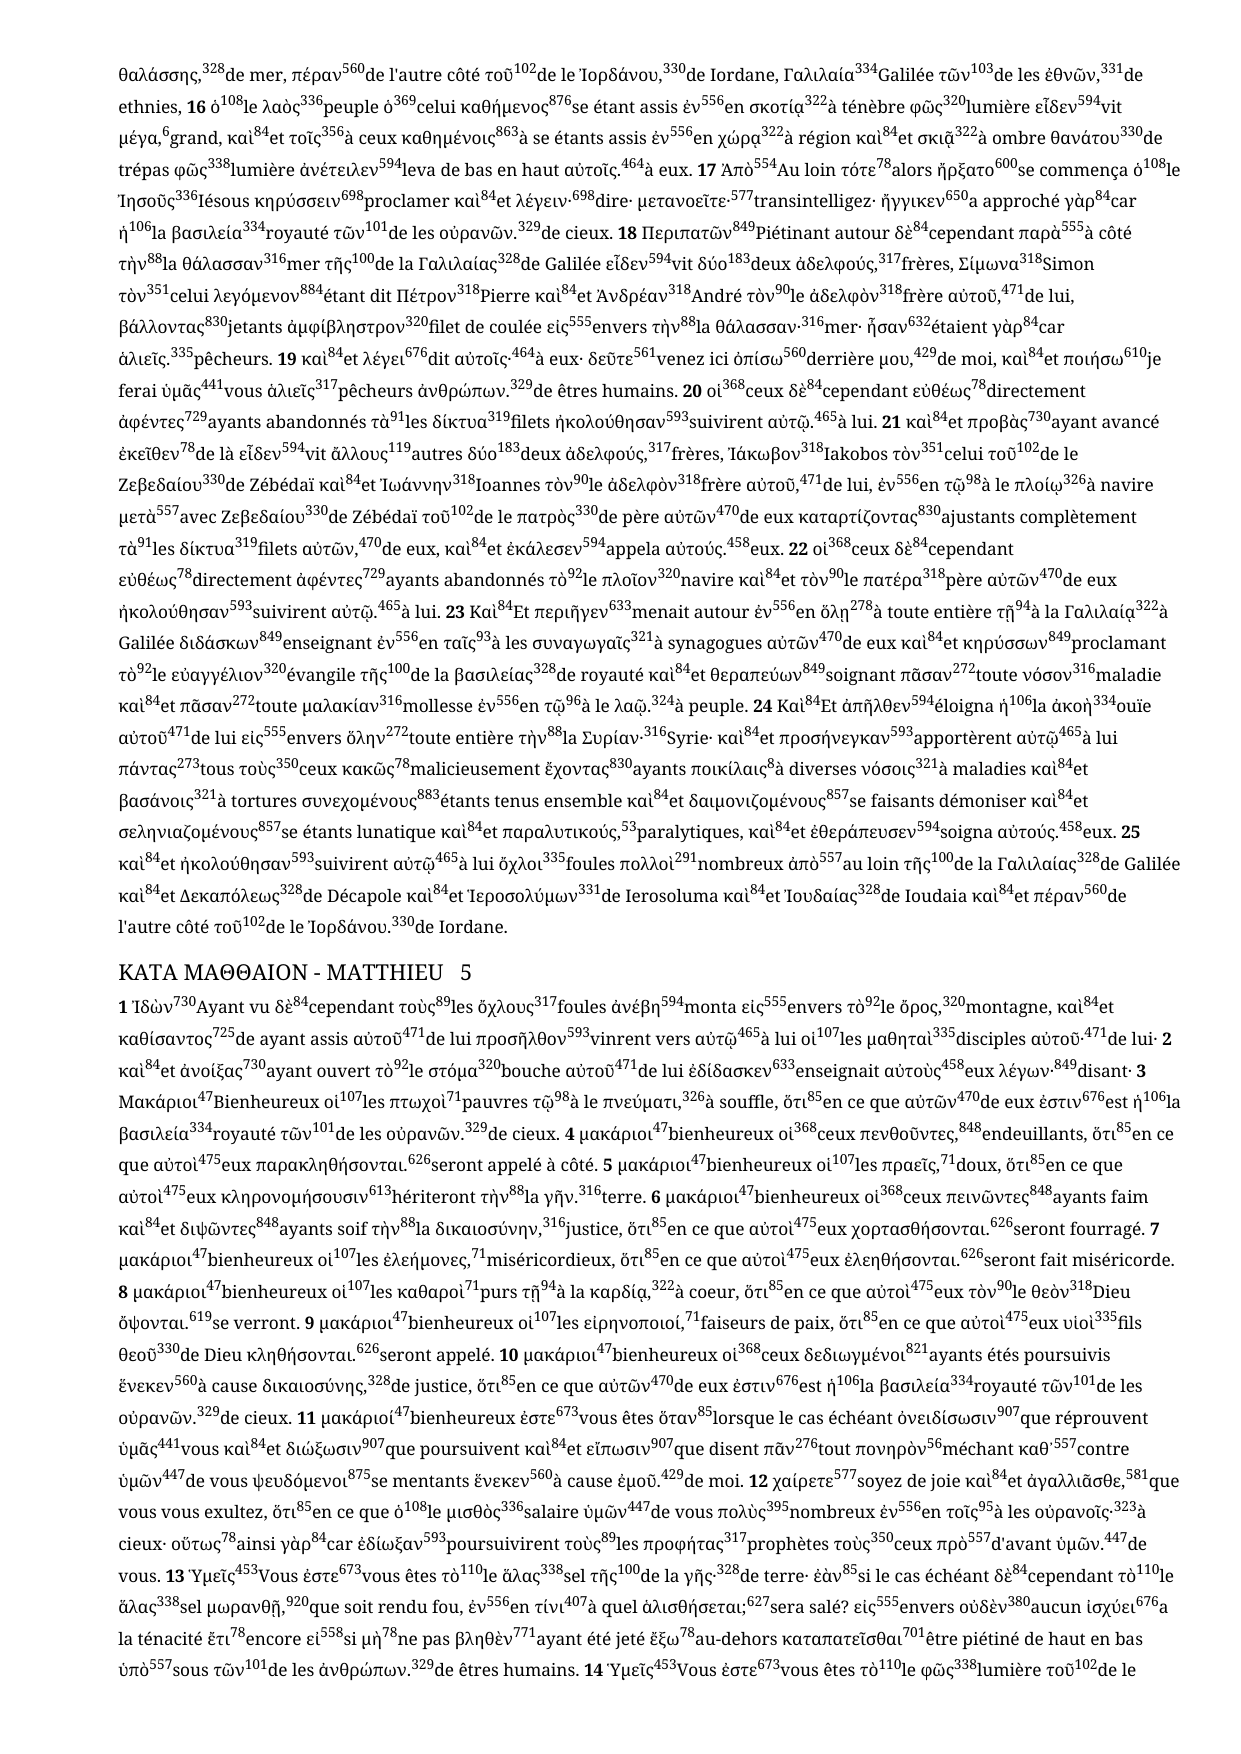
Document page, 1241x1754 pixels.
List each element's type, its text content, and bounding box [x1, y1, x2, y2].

text 1 Ἰδὼν730Ayant vu δὲ84cependant τοὺς89les ὄχλους317foules ἀνέβη594monta εἰς555envers τὸ92le ὄρος,320montagne, καὶ84et καθίσαντος725de ayant assis αὐτοῦ471de lui προσῆλθον593vinrent vers αὐτῷ465à lui οἱ107les μαθηταὶ335disciples αὐτοῦ·471de lui· 2 καὶ84et ἀνοίξας730ayant ouvert τὸ92le στόμα320bouche αὐτοῦ471de lui ἐδίδασκεν633enseignait αὐτοὺς458eux λέγων·849disant· 3 Μακάριοι47Bienheureux οἱ107les πτωχοὶ71pauvres τῷ98à le πνεύματι,326à souffle, ὅτι85en ce que αὐτῶν470de eux ἐστιν676est ἡ106la βασιλεία334royauté τῶν101de les οὐρανῶν.329de cieux. 4 μακάριοι47bienheureux οἱ368ceux πενθοῦντες,848endeuillants, ὅτι85en ce que αὐτοὶ475eux παρακληθήσονται.626seront appelé à côté. 5 μακάριοι47bienheureux οἱ107les πραεῖς,71doux, ὅτι85en ce que αὐτοὶ475eux κληρονομήσουσιν613hériteront τὴν88la γῆν.316terre. 6 μακάριοι47bienheureux οἱ368ceux πεινῶντες848ayants faim καὶ84et διψῶντες848ayants soif τὴν88la δικαιοσύνην,316justice, ὅτι85en ce que αὐτοὶ475eux χορτασθήσονται.626seront fourragé. 7 μακάριοι47bienheureux οἱ107les ἐλεήμονες,71miséricordieux, ὅτι85en ce que αὐτοὶ475eux ἐλεηθήσονται.626seront fait miséricorde. 8 μακάριοι47bienheureux οἱ107les καθαροὶ71purs τῇ94à la καρδίᾳ,322à coeur, ὅτι85en ce que αὐτοὶ475eux τὸν90le θεὸν318Dieu ὄψονται.619se verront. 9 μακάριοι47bienheureux οἱ107les εἰρηνοποιοί,71faiseurs de paix, ὅτι85en ce que αὐτοὶ475eux υἱοὶ335fils θεοῦ330de Dieu κληθήσονται.626seront appelé. 10 μακάριοι47bienheureux οἱ368ceux δεδιωγμένοι821ayants étés poursuivis ἕνεκεν560à cause δικαιοσύνης,328de justice, ὅτι85en ce que αὐτῶν470de eux ἐστιν676est ἡ106la βασιλεία334royauté τῶν101de les οὐρανῶν.329de cieux. 11 μακάριοί47bienheureux ἐστε673vous êtes ὅταν85lorsque le cas échéant ὀνειδίσωσιν907que réprouvent ὑμᾶς441vous καὶ84et διώξωσιν907que poursuivent καὶ84et εἴπωσιν907que disent πᾶν276tout πονηρὸν56méchant καθ᾽557contre ὑμῶν447de vous ψευδόμενοι875se mentants ἕνεκεν560à cause ἐμοῦ.429de moi. 12 χαίρετε577soyez de joie καὶ84et ἀγαλλιᾶσθε,581que vous vous exultez, ὅτι85en ce que ὁ108le μισθὸς336salaire ὑμῶν447de vous πολὺς395nombreux ἐν556en τοῖς95à les οὐρανοῖς·323à cieux· οὕτως78ainsi γὰρ84car ἐδίωξαν593poursuivirent τοὺς89les προφήτας317prophètes τοὺς350ceux πρὸ557d'avant ὑμῶν.447de vous. 13 Ὑμεῖς453Vous ἐστε673vous êtes τὸ110le ἅλας338sel τῆς100de la γῆς·328de terre· ἐὰν85si le cas échéant δὲ84cependant τὸ110le ἅλας338sel μωρανθῇ,920que soit rendu fou, ἐν556en τίνι407à quel ἁλισθήσεται;627sera salé? εἰς555envers οὐδὲν380aucun ἰσχύει676a la ténacité ἔτι78encore εἰ558si μὴ78ne pas βληθὲν771ayant été jeté ἔξω78au-dehors καταπατεῖσθαι701être piétiné de haut en bas ὑπὸ557sous τῶν101de les ἀνθρώπων.329de êtres humains. 14 Ὑμεῖς453Vous ἐστε673vous êtes τὸ110le φῶς338lumière τοῦ102de le κόσμου.330de monde. οὐ78non δύναται682se peut πόλις334cité κρυβῆναι692être caché ἐπάνω560sur le haut ὄρους332de montagne κειμένη·874se couchante· 15 οὐδὲ84non cependant καίουσιν675allument λύχνον318chandelle καὶ84et τιθέασιν675posent αὐτὸν459lui ὑπὸ555sous τὸν90le μόδιον318muid ἀλλ᾽84mais ἐπὶ555sur τὴν88la λυχνίαν,316chandelier, καὶ84et λάμπει676brille πᾶσιν279à tous τοῖς356à ceux ἐν556en τῇ94à la οἰκίᾳ.322à maison d'habitation. 16 οὕτως78ainsi λαμψάτω564brille τὸ110le φῶς338lumière ὑμῶν447de vous ἔμπροσθεν560en devers τῶν101de les ἀνθρώπων,329de êtres humains, ὅπως85de telle manière que ἴδωσιν907que voient ὑμῶν447de vous τὰ91les καλὰ5beaux ἔργα319travaux καὶ84et δοξάσωσιν907que glorifient τὸν90le πατέρα318père ὑμῶν447de vous τὸν351celui ἐν556en τοῖς95à les οὐρανοῖς.323à cieux. 17 Μὴ78Ne pas νομίσητε905que vous fassiez loi ὅτι85en ce que ἦλθον590je vins καταλῦσαι689délier vers le bas τὸν90le νόμον318loi ἢ84ou τοὺς89les προφήτας·317prophètes· οὐκ84non ἦλθον590je vins καταλῦσαι689délier vers le bas ἀλλὰ84mais πληρῶσαι.689faire plénitude. 18 ἀμὴν309amen γὰρ84car λέγω672je dis ὑμῖν·444à vous· ἕως85jusqu'à ce que ἂν345le cas échéant παρέλθῃ908que passe à côté ὁ108le οὐρανὸς336ciel καὶ84et ἡ106la γῆ,334terre, ἰῶτα338iota ἓν204un ἢ84ou μία200une κεραία334pointe οὐ78non μὴ78ne pas παρέλθῃ908que passe à côté ἀπὸ557au loin τοῦ102de le νόμου,330de loi, ἕως85jusqu'à ce que ἂν345le cas échéant πάντα396tous γένηται.914que se devienne. 19 ὃς505lequel ἐὰν345si le cas échéant οὖν84donc λύσῃ908que délie μίαν52une τῶν99de les ἐντολῶν327de commandements τούτων152de celles-ci τῶν99de les ἐλαχίστων14de moindres καὶ84et διδάξῃ908que enseigne οὕτως78ainsi τοὺς89les ἀνθρώπους,317êtres humains, ἐλάχιστος48moindre κληθήσεται627sera appelé ἐν556en τῇ94à la βασιλείᾳ322à royauté τῶν101de les οὐρανῶν·329de cieux· ὃς505lequel δ᾽84cependant ἂν345le cas échéant ποιήσῃ908que fasse καὶ84et διδάξῃ,908que enseigne, οὗτος369celui-ci μέγας48grand κληθήσεται627sera appelé ἐν556en τῇ94à la βασιλείᾳ322à royauté τῶν101de les οὐρανῶν.329de cieux. 20 Λέγω672Je dis γὰρ84car ὑμῖν444à vous ὅτι85en ce que ἐὰν85si le cas échéant μὴ78ne pas περισσεύσῃ908que surabonde ὑμῶν447de vous ἡ106la δικαιοσύνη334justice πλεῖον56plus nombreusement τῶν101de les γραμματέων329de scribes καὶ84et Φαρισαίων,329de Pharisiens, οὐ78non μὴ78ne pas εἰσέλθητε905que vous veniez à l'intérieur εἰς555envers τὴν88la βασιλείαν316royauté τῶν101de les οὐρανῶν.329de cieux. 21 Ἠκούσατε591Vous écoutâtes ὅτι85en ce que ἐρρέθη608fut dit τοῖς95à les ἀρχαίοις·59à originaires· οὐ78non φονεύσεις·612tu meurtriras· ὃς505lequel δ᾽84cependant ἂν345le cas échéant φονεύσῃ,908que meurtrisse, ἔνοχος48tenu au-dedans ἔσται620se sera τῇ94à la κρίσει.322à jugement. 22 ἐγὼ436moi δὲ84cependant λέγω672je dis ὑμῖν444à vous ὅτι85en ce que πᾶς395tout ὁ369celui ὀργιζόμενος900étant mis en colère τῷ96à le ἀδελφῷ324à frère αὐτοῦ471de lui ἔνοχος48tenu au-dedans ἔσται620se sera τῇ94à la κρίσει·322à jugement· ὃς505lequel δ᾽84cependant ἂν345le cas échéant εἴπῃ908que dise τῷ96à le ἀδελφῷ324à frère αὐτοῦ·471de lui· ῥακά,346Raka, ἔνοχος48tenu au-dedans ἔσται620se sera τῷ98à le συνεδρίῳ·326à sanhédrin· ὃς505lequel δ᾽84cependant ἂν345le cas échéant εἴπῃ·908que dise· μωρέ,77fou, ἔνοχος48tenu au-dedans ἔσται620se sera εἰς555envers τὴν88la γέενναν316géhenne τοῦ104de le πυρός.332de feu. 23 Ἐὰν85Si le cas échéant οὖν84donc προσφέρῃς928que tu apportes τὸ92le δῶρόν320don σου448de toi ἐπὶ555sur τὸ92le θυσιαστήριον320autel des sacrifices κἀκεῖ78et là μνησθῇς918que tu sois mémorisé ὅτι85en ce que ὁ108le ἀδελφός336frère σου448de toi ἔχει676a τι380un quelconque κατὰ557contre σοῦ,448de toi, 24 ἄφες562abandonne ἐκεῖ78là τὸ92le δῶρόν320don σου448de toi ἔμπροσθεν560en devers τοῦ104de le θυσιαστηρίου332de autel des sacrifices καὶ84et ὕπαγε578dirige en arrière πρῶτον78premièrement διαλλάγηθι571sois échangé au-travers τῷ96à le ἀδελφῷ324à frère σου,448de toi, καὶ84et τότε78alors ἐλθὼν730ayant venu πρόσφερε578apporte τὸ92le δῶρόν320don σου.448de toi. 25 Ἴσθι578Sois εὐνοῶν849intelligeant bien τῷ96à le ἀντιδίκῳ324à adversaire σου448de toi ταχύ,78promptement, ἕως560jusqu'à ce que ὅτου499de lequel un quelconque εἶ674tu es μετ᾽557avec αὐτοῦ471de lui ἐν556en τῇ94à la ὁδῷ,322à chemin, μήποτέ85de peur que σε442toi παραδῷ908que livre ὁ108le ἀντίδικος336adversaire τῷ96à le κριτῇ324à juge καὶ84et ὁ108le κριτὴς336juge τῷ96à le ὑπηρέτῃ324à ministre καὶ84et εἰς555envers φυλακὴν316gardiennage βληθήσῃ·625tu seras jeté· 26 ἀμὴν309amen λέγω672je dis σοι,445à toi, οὐ78non μὴ78ne pas ἐξέλθῃς906que tu sortes ἐκεῖθεν,78de là, ἕως85jusqu'à ce que ἂν345le cas échéant ἀποδῷς906que tu redonnes τὸν90le ἔσχατον207dernier κοδράντην.318quadrant. 27 Ἠκούσατε591Vous écoutâtes ὅτι85en ce que ἐρρέθη·608fut dit· οὐ78non μοιχεύσεις.612tu adultéreras. 28 ἐγὼ436moi δὲ84cependant λέγω672je dis ὑμῖν444à vous ὅτι85en ce que πᾶς395tout ὁ369celui βλέπων849regardant γυναῖκα316femme πρὸς555vers τὸ353ce ἐπιθυμῆσαι689désirer en fureur αὐτὴν457elle ἤδη78déjà ἐμοίχευσεν594adultéra αὐτὴν457elle ἐν556en τῇ94à la καρδίᾳ322à coeur αὐτοῦ.471de lui. 29 Εἰ85Si δὲ84cependant ὁ108le ὀφθαλμός336oeil σου448de toi ὁ108le δεξιὸς23droit σκανδαλίζει676scandalise σε,442toi, ἔξελε562extrais αὐτὸν459lui καὶ84et βάλε562jette ἀπὸ557au loin σοῦ·448de toi· συμφέρει676est opportun γάρ84car σοι445à toi ἵνα85afin que ἀπόληται914que se perde au loin ἓν74un τῶν103de les μελῶν331de membres σου448de toi καὶ84et μὴ78ne pas ὅλον294tout entier τὸ110le σῶμά338corps σου448de toi βληθῇ920que soit jeté εἰς555envers γέενναν.316géhenne. 30 καὶ84et εἰ85si ἡ106la δεξιά70droite σου448de toi χεὶρ334main σκανδαλίζει676scandalise σε,442toi, ἔκκοψον562coupe à l'excès αὐτὴν457elle καὶ84et βάλε562jette ἀπὸ557au loin σοῦ·448de toi· συμφέρει676est opportun γάρ84car σοι445à toi ἵνα85afin que ἀπόληται914que se perde au loin ἓν74un τῶν103de les μελῶν331de membres σου448de toi καὶ84et μὴ78ne pas ὅλον294tout entier τὸ110le σῶμά338corps σου448de toi εἰς555envers γέενναν316géhenne ἀπέλθῃ.908que éloigne. 31 Ἐρρέθη608Fut dit δέ·84cependant· ὃς505lequel ἂν345le cas échéant ἀπολύσῃ908que délie au loin τὴν88la γυναῖκα316femme αὐτοῦ,471de lui, δότω564donne αὐτῇ463à elle ἀποστάσιον.320objet d'apostasie. 32 ἐγὼ436moi δὲ84cependant λέγω672je dis ὑμῖν444à vous ὅτι85en ce que πᾶς395tout ὁ369celui ἀπολύων849déliant au loin τὴν88la γυναῖκα316femme αὐτοῦ471de lui παρεκτὸς560hormis λόγου330de discours πορνείας328de pornation ποιεῖ676fait αὐτὴν457elle μοιχευθῆναι,692être adultéré, καὶ84et ὃς505lequel ἐὰν345si le cas échéant ἀπολελυμένην803ayante étée déliée au loin γαμήσῃ,908que marie, μοιχᾶται.682se fait adultère. 33 Πάλιν78De nouveau ἠκούσατε591vous écoutâtes ὅτι85en ce que ἐρρέθη608fut dit τοῖς95à les ἀρχαίοις·59à originaires· οὐκ78non ἐπιορκήσεις,612tu surpasseras serment, ἀποδώσεις612tu redonneras δὲ84cependant τῷ96à le κυρίῳ324à Maître τοὺς89les ὅρκους317serments σου.448de toi. 34 ἐγὼ436moi δὲ84cependant λέγω672je dis ὑμῖν444à vous μὴ78ne pas ὀμόσαι689jurer ὅλως·78entièrement· μήτε84et ni ἐν556en τῷ96à le οὐρανῷ,324à ciel, ὅτι85en ce que θρόνος336trône ἐστὶν676est τοῦ102de le θεοῦ,330de Dieu, 35 μήτε84et ni ἐν556en τῇ94à la γῇ,322à terre, ὅτι85en ce que ὑποπόδιόν338sous-pied ἐστιν676est τῶν101de les ποδῶν329de pieds αὐτοῦ,471de lui, μήτε84et ni εἰς555envers Ἱεροσόλυμα,319Ierosoluma, ὅτι85en ce que πόλις334cité ἐστὶν676est τοῦ102de le μεγάλου17de grand βασιλέως,330de roi, 36 μήτε84et ni ἐν556en τῇ94à la κεφαλῇ322à tête σου448de toi ὀμόσῃς,906que tu jures, ὅτι85en ce que οὐ78non δύνασαι680tu te peux μίαν182une τρίχα316cheveu λευκὴν2blanche ποιῆσαι689faire ἢ84ou μέλαιναν.52noire. 37 ἔστω580soit δὲ84cependant ὁ108le λόγος336discours ὑμῶν447de vous ναὶ338oui ναί,338oui, οὒ338non οὔ·338non· τὸ110le δὲ84cependant περισσὸν74surabondant τούτων364de ceux-ci ἐκ557hors τοῦ102de le πονηροῦ66de méchant ἐστιν.676est. 38 Ἠκούσατε591Vous écoutâtes ὅτι85en ce que ἐρρέθη·608fut dit· ὀφθαλμὸν318oeil ἀντὶ557en échange ὀφθαλμοῦ330de oeil καὶ84et ὀδόντα318dent ἀντὶ557en échange ὀδόντος.330de dent. 39 ἐγὼ436moi δὲ84cependant λέγω672je dis ὑμῖν444à vous μὴ78ne pas ἀντιστῆναι689dresser contre τῷ96à le πονηρῷ·60à méchant· ἀλλ᾽84mais ὅστις505lequel un quelconque σε442toi ῥαπίζει676gifle εἰς555envers τὴν88la δεξιὰν2droite σιαγόνα,316mâchoire, στρέψον562tourne αὐτῷ465à lui καὶ78aussi τὴν88la ἄλλην·376autre· 40 καὶ84et τῷ357à celui θέλοντί837à voulant σοι445à toi κριθῆναι692être jugé καὶ84et τὸν90le χιτῶνά318chiton σου448de toi λαβεῖν,689prendre, ἄφες562abandonne αὐτῷ465à lui καὶ78aussi τὸ252le ἱμάτιον·320himation· 41 καὶ84et ὅστις505lequel un quelconque σε442toi ἀγγαρεύσει614réquisitionnera μίλιον320mille ἕν,186un, ὕπαγε578dirige en arrière μετ᾽557avec αὐτοῦ471de lui δύο.55deux. 42 τῷ357à celui αἰτοῦντί837à demandant σε442toi δός,562donne, καὶ84et τὸν351celui θέλοντα831voulant ἀπὸ557au loin σοῦ448de toi δανίσασθαι691se prêter μὴ78ne pas ἀποστραφῇς.918que tu sois détourné au loin. 43 Ἠκούσατε591Vous écoutâtes ὅτι85en ce que ἐρρέθη·608fut dit· ἀγαπήσεις612tu aimeras τὸν90le πλησίον54prochain σου448de toi καὶ84et μισήσεις612tu haïras τὸν90le ἐχθρόν54ennemi σου.448de toi. 44 ἐγὼ436moi δὲ84cependant λέγω672je dis ὑμῖν·444à vous· ἀγαπᾶτε577aimez τοὺς89les ἐχθροὺς53ennemis ὑμῶν447de vous καὶ84et προσεύχεσθε581que vous vous priez ὑπὲρ557au-dessus τῶν362de ceux διωκόντων842de poursuivants ὑμᾶς,441vous, 45 ὅπως85de telle manière que γένησθε911que vous vous deveniez υἱοὶ335fils τοῦ102de le πατρὸς330de père ὑμῶν447de vous τοῦ499de celui ἐν556en οὐρανοῖς,323à cieux, ὅτι85en ce que τὸν90le ἥλιον318soleil αὐτοῦ471de lui ἀνατέλλει676lève de bas en haut ἐπὶ555sur πονηροὺς53méchants καὶ84et ἀγαθοὺς53bons καὶ84et βρέχει676pleut ἐπὶ555sur δικαίους53justes καὶ84et ἀδίκους.53injustes. 46 ἐὰν85si le cas échéant γὰρ84car ἀγαπήσητε905que vous aimiez τοὺς350ceux ἀγαπῶντας830aimants ὑμᾶς,441vous, τίνα167quel μισθὸν318salaire ἔχετε;673vous avez? οὐχὶ345non pas καὶ78aussi οἱ107les τελῶναι335collecteurs de taxes τὸ92le αὐτὸ353même ποιοῦσιν;675font? 47 καὶ84et ἐὰν85si le cas échéant ἀσπάσησθε911que vous vous saluiez τοὺς89les ἀδελφοὺς317frères ὑμῶν447de vous μόνον,78seulement, τί168quel περισσὸν56surabondant ποιεῖτε;673vous faites? οὐχὶ345non pas καὶ78aussi οἱ107les ἐθνικοὶ71ethniques τὸ92le αὐτὸ353même ποιοῦσιν;675font? 48 ἔσεσθε617vous vous serez οὖν84donc ὑμεῖς453vous τέλειοι47parfaits ὡς85comme ὁ108le πατὴρ336père ὑμῶν447de vous ὁ108le οὐράνιος23céleste τέλειός48parfait ἐστιν.676est. [118, 992, 1181, 1682]
text 1 Τότε78Alors ὁ108le Ἰησοῦς336Iésous ἀνήχθη608fut conduit de bas en haut εἰς555envers τὴν88la ἔρημον52déserte ὑπὸ557sous τοῦ104de le πνεύματος332de souffle πειρασθῆναι692être mis en tentation ὑπὸ557sous τοῦ102de le διαβόλου.66de diable. 2 καὶ84et νηστεύσας730ayant jeûné ἡμέρας315journées τεσσεράκοντα181quarante καὶ84et νύκτας315nuits τεσσεράκοντα,181quarante, ὕστερον78postérieurement ἐπείνασεν.594eut faim. 3 καὶ84et προσελθὼν730ayant venu vers ὁ369celui πειράζων849mettant en tentation εἶπεν594dit αὐτῷ·465à lui· εἰ85si υἱὸς336fils εἶ674tu es τοῦ102de le θεοῦ,330de Dieu, εἰπὲ562dis ἵνα85afin que οἱ107les λίθοι335pierres οὗτοι160ceux-ci ἄρτοι335pains γένωνται.913que se deviennent. 4 ὁ476celui δὲ84cependant ἀποκριθεὶς769ayant été répondu εἶπεν·594dit· γέγραπται·662a été écrit· οὐκ84non ἐπ᾽556sur ἄρτῳ324à pain μόνῳ126à seul ζήσεται620se vivra ὁ108le ἄνθρωπος,336être humain, ἀλλ᾽84mais ἐπὶ556sur παντὶ282à tout ῥήματι326à oral ἐκπορευομένῳ866à se allant au dehors διὰ557par στόματος332de bouche θεοῦ.330de Dieu. 5 Τότε78Alors παραλαμβάνει676prend à côté αὐτὸν459lui ὁ108le διάβολος72diable εἰς555envers τὴν88la ἁγίαν2sainte πόλιν316cité καὶ84et ἔστησεν594dressa αὐτὸν459lui ἐπὶ555sur τὸ92le πτερύγιον320pinacle τοῦ104de le ἱεροῦ332de sanctuaire 6 καὶ84et λέγει676dit αὐτῷ·465à lui· εἰ85si υἱὸς336fils εἶ674tu es τοῦ102de le θεοῦ,330de Dieu, βάλε562jette σεαυτὸν523toi-même κάτω·78vers le bas· γέγραπται662a été écrit γὰρ84car ὅτι85en ce que τοῖς95à les ἀγγέλοις323à messagers αὐτοῦ471de lui ἐντελεῖται620se commandera περὶ557autour σοῦ448de toi καὶ84et ἐπὶ557sur χειρῶν327de mains ἀροῦσίν613lèveront σε,442toi, μήποτε85de peur que προσκόψῃς906que tu achoppes πρὸς555vers λίθον318pierre τὸν90le πόδα318pied σου.448de toi. 7 ἔφη633déclarait αὐτῷ465à lui ὁ108le Ἰησοῦς·336Iésous· πάλιν78de nouveau γέγραπται·662a été écrit· οὐκ78non ἐκπειράσεις612tu mettras en tentation à l'excès κύριον318Maître τὸν90le θεόν318Dieu σου.448de toi. 8 Πάλιν78De nouveau παραλαμβάνει676prend à côté αὐτὸν459lui ὁ108le διάβολος72diable εἰς555envers ὄρος320montagne ὑψηλὸν6haut λίαν78extrêmement καὶ84et δείκνυσιν676montre αὐτῷ465à lui πάσας271toutes τὰς87les βασιλείας315royautés τοῦ102de le κόσμου330de monde καὶ84et τὴν88la δόξαν316gloire αὐτῶν468de elles 9 καὶ84et εἶπεν594dit αὐτῷ·465à lui· ταῦτά352ceux-ci σοι445à toi πάντα275tous δώσω,610je donnerai, ἐὰν85si le cas échéant πεσὼν730ayant tombé προσκυνήσῃς906que tu prosternes vers μοι.425à moi. 10 τότε78alors λέγει676dit αὐτῷ465à lui ὁ108le Ἰησοῦς·336Iésous· ὕπαγε,578dirige en arrière, σατανᾶ·342Satan· γέγραπται662a été écrit γάρ·84car· κύριον318Maître τὸν90le θεόν318Dieu σου448de toi προσκυνήσεις612tu prosterneras vers καὶ84et αὐτῷ465à lui μόνῳ126à seul λατρεύσεις.612tu adoreras. 11 Τότε78Alors ἀφίησιν676abandonne αὐτὸν459lui ὁ108le διάβολος,72diable, καὶ84et ἰδοὺ311voici ἄγγελοι335messagers προσῆλθον593vinrent vers καὶ84et διηκόνουν632servaient αὐτῷ.465à lui. 12 Ἀκούσας730Ayant écouté δὲ84cependant ὅτι85en ce que Ἰωάννης336Ioannes παρεδόθη608fut livré ἀνεχώρησεν594replaça εἰς555envers τὴν88la Γαλιλαίαν.316Galilée. 13 καὶ84et καταλιπὼν730ayant laissé en contrebas τὴν88la Ναζαρὰ316Nazara ἐλθὼν730ayant venu κατῴκησεν594établit maison d'habitation εἰς555envers Καφαρναοὺμ316Kapharnaoum τὴν485celle παραθαλασσίαν52à coté de la mer ἐν556en ὁρίοις325à frontières Ζαβουλὼν330de Zaboulon καὶ84et Νεφθαλείμ·330de Nephthaleim· 14 ἵνα85afin que πληρωθῇ920que soit fait plénitude τὸ371ce ῥηθὲν771ayant été dit διὰ557par Ἠσαΐου330de Ésaïa τοῦ102de le προφήτου330de prophète λέγοντος·843de disant· 15 γῆ334terre Ζαβουλὼν330de Zaboulon καὶ84et γῆ334terre Νεφθαλείμ,330de Nephthaleim, ὁδὸν316chemin θαλάσσης,328de mer, πέραν560de l'autre côté τοῦ102de le Ἰορδάνου,330de Iordane, Γαλιλαία334Galilée τῶν103de les ἐθνῶν,331de ethnies, 16 ὁ108le λαὸς336peuple ὁ369celui καθήμενος876se étant assis ἐν556en σκοτίᾳ322à ténèbre φῶς320lumière εἶδεν594vit μέγα,6grand, καὶ84et τοῖς356à ceux καθημένοις863à se étants assis ἐν556en χώρᾳ322à région καὶ84et σκιᾷ322à ombre θανάτου330de trépas φῶς338lumière ἀνέτειλεν594leva de bas en haut αὐτοῖς.464à eux. 17 Ἀπὸ554Au loin τότε78alors ἤρξατο600se commença ὁ108le Ἰησοῦς336Iésous κηρύσσειν698proclamer καὶ84et λέγειν·698dire· μετανοεῖτε·577transintelligez· ἤγγικεν650a approché γὰρ84car ἡ106la βασιλεία334royauté τῶν101de les οὐρανῶν.329de cieux. 18 Περιπατῶν849Piétinant autour δὲ84cependant παρὰ555à côté τὴν88la θάλασσαν316mer τῆς100de la Γαλιλαίας328de Galilée εἶδεν594vit δύο183deux ἀδελφούς,317frères, Σίμωνα318Simon τὸν351celui λεγόμενον884étant dit Πέτρον318Pierre καὶ84et Ἀνδρέαν318André τὸν90le ἀδελφὸν318frère αὐτοῦ,471de lui, βάλλοντας830jetants ἀμφίβληστρον320filet de coulée εἰς555envers τὴν88la θάλασσαν·316mer· ἦσαν632étaient γὰρ84car ἁλιεῖς.335pêcheurs. 19 καὶ84et λέγει676dit αὐτοῖς·464à eux· δεῦτε561venez ici ὀπίσω560derrière μου,429de moi, καὶ84et ποιήσω610je ferai ὑμᾶς441vous ἁλιεῖς317pêcheurs ἀνθρώπων.329de êtres humains. 20 οἱ368ceux δὲ84cependant εὐθέως78directement ἀφέντες729ayants abandonnés τὰ91les δίκτυα319filets ἠκολούθησαν593suivirent αὐτῷ.465à lui. 21 καὶ84et προβὰς730ayant avancé ἐκεῖθεν78de là εἶδεν594vit ἄλλους119autres δύο183deux ἀδελφούς,317frères, Ἰάκωβον318Iakobos τὸν351celui τοῦ102de le Ζεβεδαίου330de Zébédaï καὶ84et Ἰωάννην318Ioannes τὸν90le ἀδελφὸν318frère αὐτοῦ,471de lui, ἐν556en τῷ98à le πλοίῳ326à navire μετὰ557avec Ζεβεδαίου330de Zébédaï τοῦ102de le πατρὸς330de père αὐτῶν470de eux καταρτίζοντας830ajustants complètement τὰ91les δίκτυα319filets αὐτῶν,470de eux, καὶ84et ἐκάλεσεν594appela αὐτούς.458eux. 22 οἱ368ceux δὲ84cependant εὐθέως78directement ἀφέντες729ayants abandonnés τὸ92le πλοῖον320navire καὶ84et τὸν90le πατέρα318père αὐτῶν470de eux ἠκολούθησαν593suivirent αὐτῷ.465à lui. 23 Καὶ84Et περιῆγεν633menait autour ἐν556en ὅλῃ278à toute entière τῇ94à la Γαλιλαίᾳ322à Galilée διδάσκων849enseignant ἐν556en ταῖς93à les συναγωγαῖς321à synagogues αὐτῶν470de eux καὶ84et κηρύσσων849proclamant τὸ92le εὐαγγέλιον320évangile τῆς100de la βασιλείας328de royauté καὶ84et θεραπεύων849soignant πᾶσαν272toute νόσον316maladie καὶ84et πᾶσαν272toute μαλακίαν316mollesse ἐν556en τῷ96à le λαῷ.324à peuple. 24 Καὶ84Et ἀπῆλθεν594éloigna ἡ106la ἀκοὴ334ouïe αὐτοῦ471de lui εἰς555envers ὅλην272toute entière τὴν88la Συρίαν·316Syrie· καὶ84et προσήνεγκαν593apportèrent αὐτῷ465à lui πάντας273tous τοὺς350ceux κακῶς78malicieusement ἔχοντας830ayants ποικίλαις8à diverses νόσοις321à maladies καὶ84et βασάνοις321à tortures συνεχομένους883étants tenus ensemble καὶ84et δαιμονιζομένους857se faisants démoniser καὶ84et σεληνιαζομένους857se étants lunatique καὶ84et παραλυτικούς,53paralytiques, καὶ84et ἐθεράπευσεν594soigna αὐτούς.458eux. 25 καὶ84et ἠκολούθησαν593suivirent αὐτῷ465à lui ὄχλοι335foules πολλοὶ291nombreux ἀπὸ557au loin τῆς100de la Γαλιλαίας328de Galilée καὶ84et Δεκαπόλεως328de Décapole καὶ84et Ἱεροσολύμων331de Ierosoluma καὶ84et Ἰουδαίας328de Ioudaia καὶ84et πέραν560de l'autre côté τοῦ102de le Ἰορδάνου.330de Iordane. [118, 59, 1181, 939]
text ΚΑΤΑ ΜΑΘΘΑΙΟΝ - MATTHIEU 5 [118, 957, 1181, 987]
